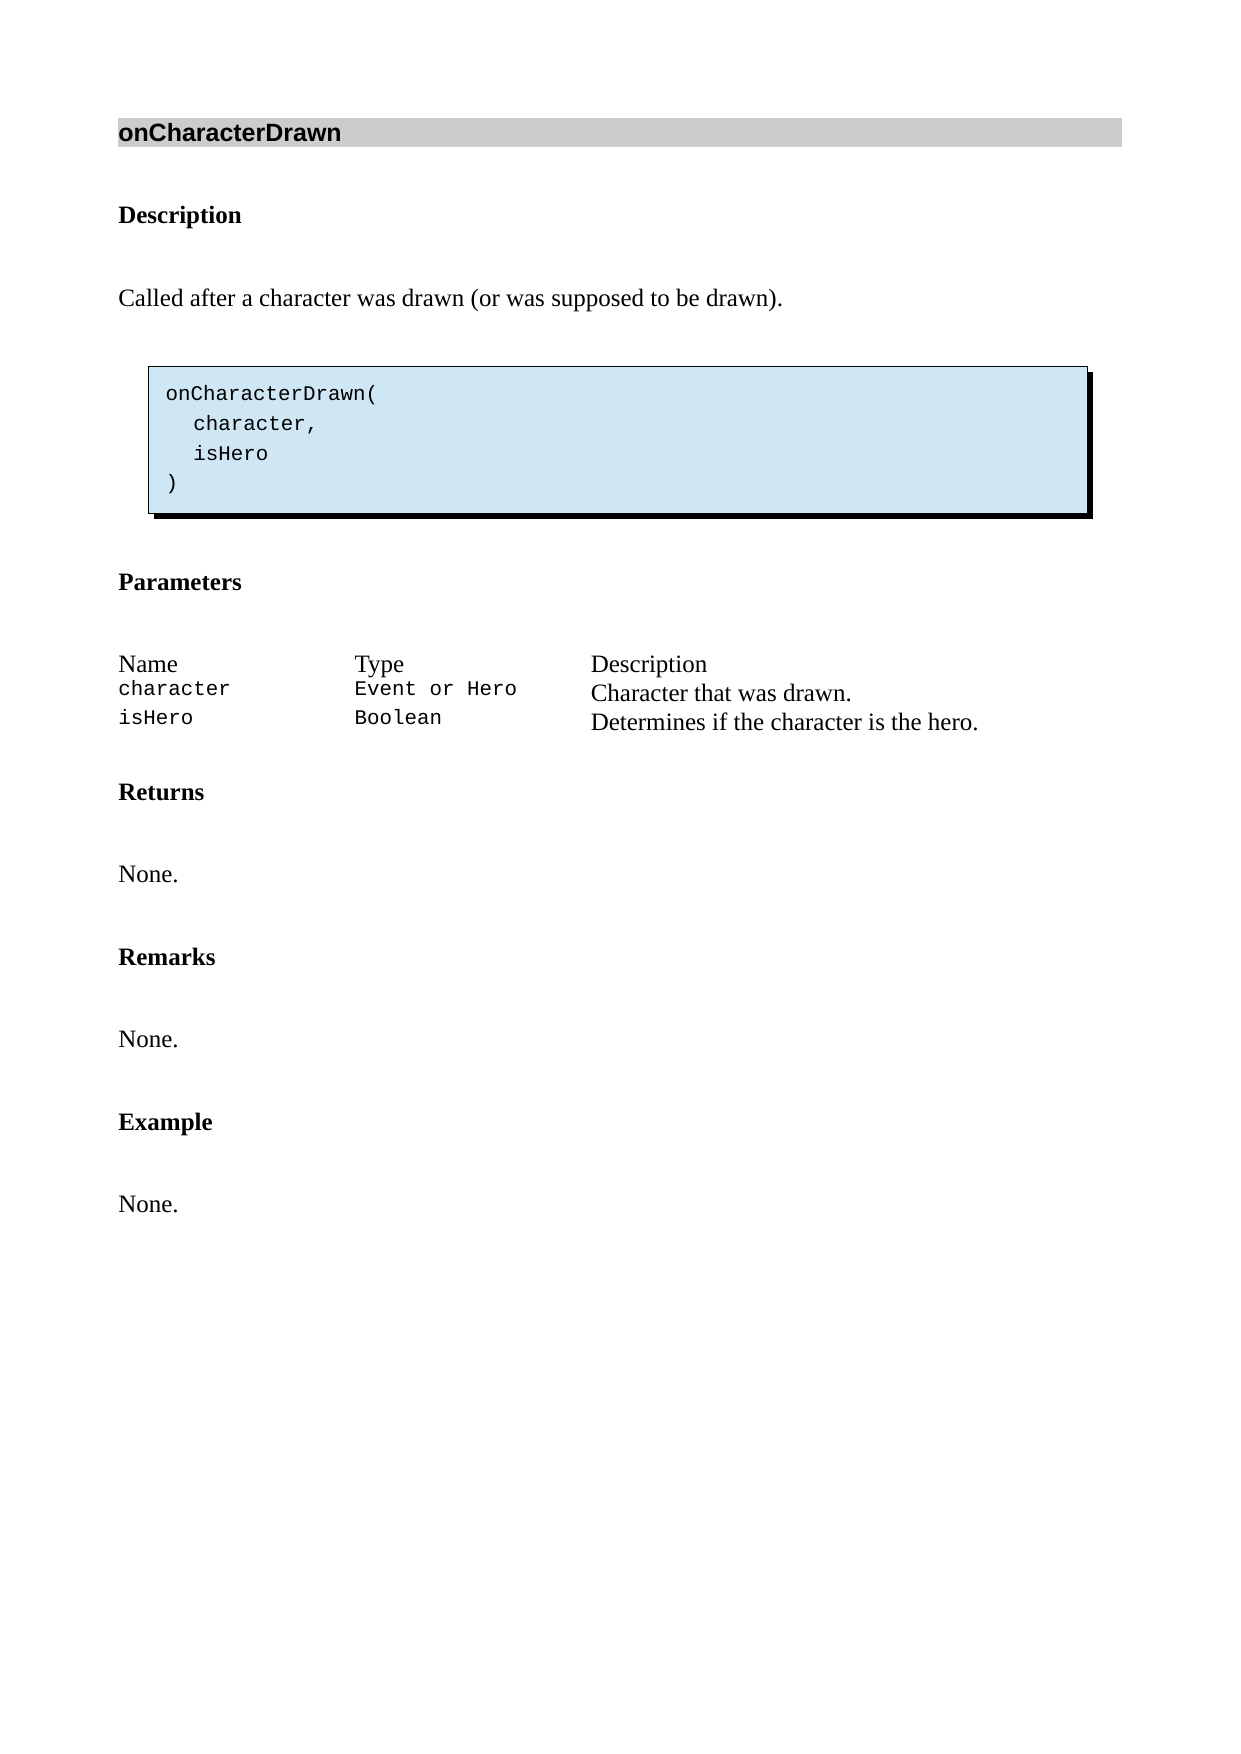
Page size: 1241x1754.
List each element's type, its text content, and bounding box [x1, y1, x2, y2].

table_cell Determines if the character is the hero. [591, 707, 1122, 736]
table_cell character [118, 678, 354, 707]
subtitle onCharacterDrawn [118, 118, 1122, 147]
text ) [149, 454, 1087, 513]
text Example [118, 1107, 1122, 1136]
text isHero [149, 425, 1087, 454]
text Parameters [118, 567, 1122, 596]
text Description [118, 201, 1122, 229]
text None. [118, 859, 1122, 888]
table_cell Event or Hero [354, 678, 591, 707]
table_cell Boolean [354, 707, 591, 736]
table_cell Character that was drawn. [591, 678, 1122, 707]
text onCharacterDrawn( [149, 367, 1087, 395]
table_header Name [118, 649, 354, 678]
text Returns [118, 777, 1122, 806]
table_header Type [354, 649, 591, 678]
text None. [118, 1189, 1122, 1218]
text Called after a character was drawn (or was supposed to be drawn). [118, 283, 1122, 312]
text None. [118, 1024, 1122, 1053]
table_header Description [591, 649, 1122, 678]
text character, [149, 395, 1087, 425]
text Remarks [118, 942, 1122, 971]
table_cell isHero [118, 707, 354, 736]
